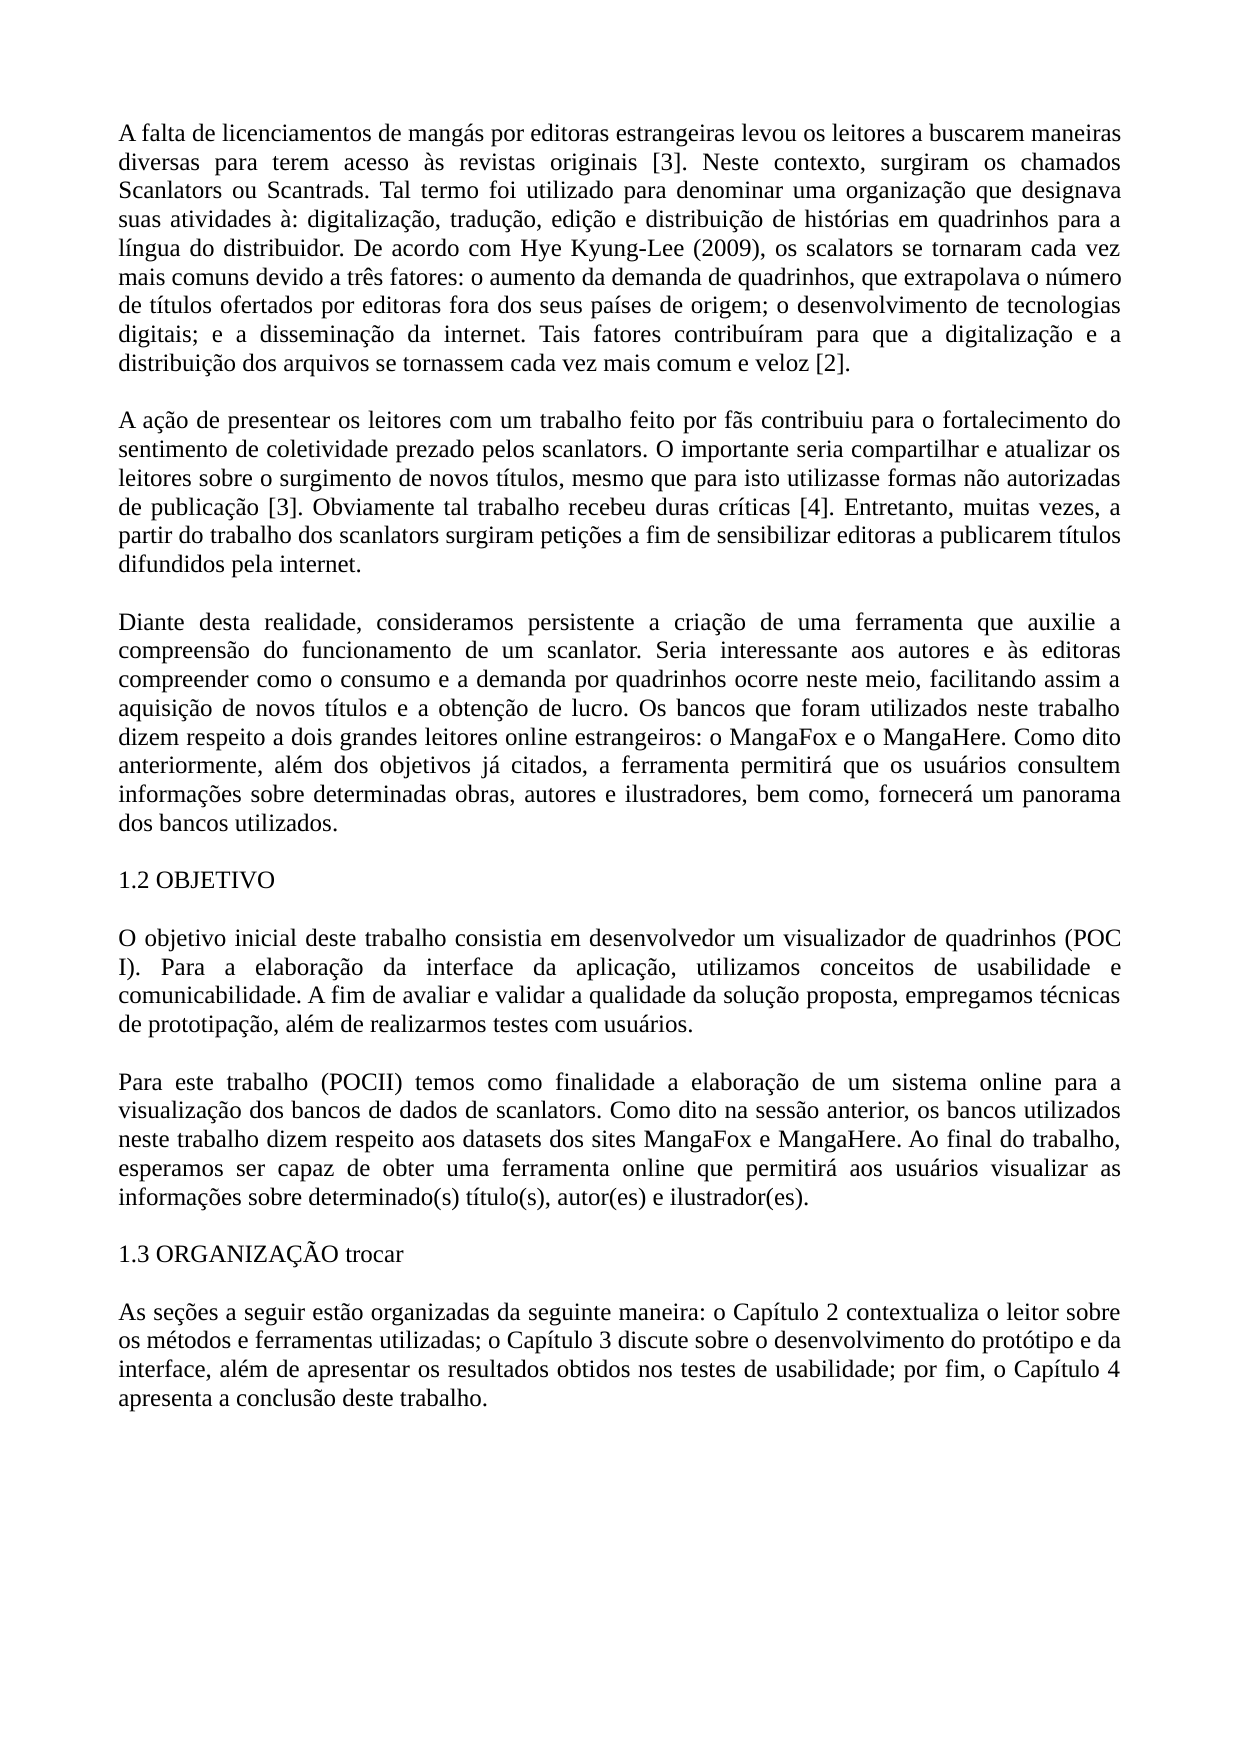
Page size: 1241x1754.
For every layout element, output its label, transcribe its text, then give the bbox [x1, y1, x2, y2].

text As seções a seguir estão organizadas da seguinte maneira: o Capítulo 2 contextualiza o leitor sobre os métodos e ferramentas utilizadas; o Capítulo 3 discute sobre o desenvolvimento do protótipo e da interface, além de apresentar os resultados obtidos nos testes de usabilidade; por fim, o Capítulo 4 apresenta a conclusão deste trabalho. [118, 1297, 1122, 1412]
text 1.2 OBJETIVO [118, 866, 1122, 894]
text A ação de presentear os leitores com um trabalho feito por fãs contribuiu para o fortalecimento do sentimento de coletividade prezado pelos scanlators. O importante seria compartilhar e atualizar os leitores sobre o surgimento de novos títulos, mesmo que para isto utilizasse formas não autorizadas de publicação [3]. Obviamente tal trabalho recebeu duras críticas [4]. Entretanto, muitas vezes, a partir do trabalho dos scanlators surgiram petições a fim de sensibilizar editoras a publicarem títulos difundidos pela internet. [118, 406, 1122, 578]
text Diante desta realidade, consideramos persistente a criação de uma ferramenta que auxilie a compreensão do funcionamento de um scanlator. Seria interessante aos autores e às editoras compreender como o consumo e a demanda por quadrinhos ocorre neste meio, facilitando assim a aquisição de novos títulos e a obtenção de lucro. Os bancos que foram utilizados neste trabalho dizem respeito a dois grandes leitores online estrangeiros: o MangaFox e o MangaHere. Como dito anteriormente, além dos objetivos já citados, a ferramenta permitirá que os usuários consultem informações sobre determinadas obras, autores e ilustradores, bem como, fornecerá um panorama dos bancos utilizados. [118, 607, 1122, 837]
text A falta de licenciamentos de mangás por editoras estrangeiras levou os leitores a buscarem maneiras diversas para terem acesso às revistas originais [3]. Neste contexto, surgiram os chamados Scanlators ou Scantrads. Tal termo foi utilizado para denominar uma organização que designava suas atividades à: digitalização, tradução, edição e distribuição de histórias em quadrinhos para a língua do distribuidor. De acordo com Hye Kyung-Lee (2009), os scalators se tornaram cada vez mais comuns devido a três fatores: o aumento da demanda de quadrinhos, que extrapolava o número de títulos ofertados por editoras fora dos seus países de origem; o desenvolvimento de tecnologias digitais; e a disseminação da internet. Tais fatores contribuíram para que a digitalização e a distribuição dos arquivos se tornassem cada vez mais comum e veloz [2]. [118, 118, 1122, 377]
text O objetivo inicial deste trabalho consistia em desenvolvedor um visualizador de quadrinhos (POC I). Para a elaboração da interface da aplicação, utilizamos conceitos de usabilidade e comunicabilidade. A fim de avaliar e validar a qualidade da solução proposta, empregamos técnicas de prototipação, além de realizarmos testes com usuários. [118, 923, 1122, 1038]
text 1.3 ORGANIZAÇÃO trocar [118, 1239, 1122, 1268]
text Para este trabalho (POCII) temos como finalidade a elaboração de um sistema online para a visualização dos bancos de dados de scanlators. Como dito na sessão anterior, os bancos utilizados neste trabalho dizem respeito aos datasets dos sites MangaFox e MangaHere. Ao final do trabalho, esperamos ser capaz de obter uma ferramenta online que permitirá aos usuários visualizar as informações sobre determinado(s) título(s), autor(es) e ilustrador(es). [118, 1067, 1122, 1211]
